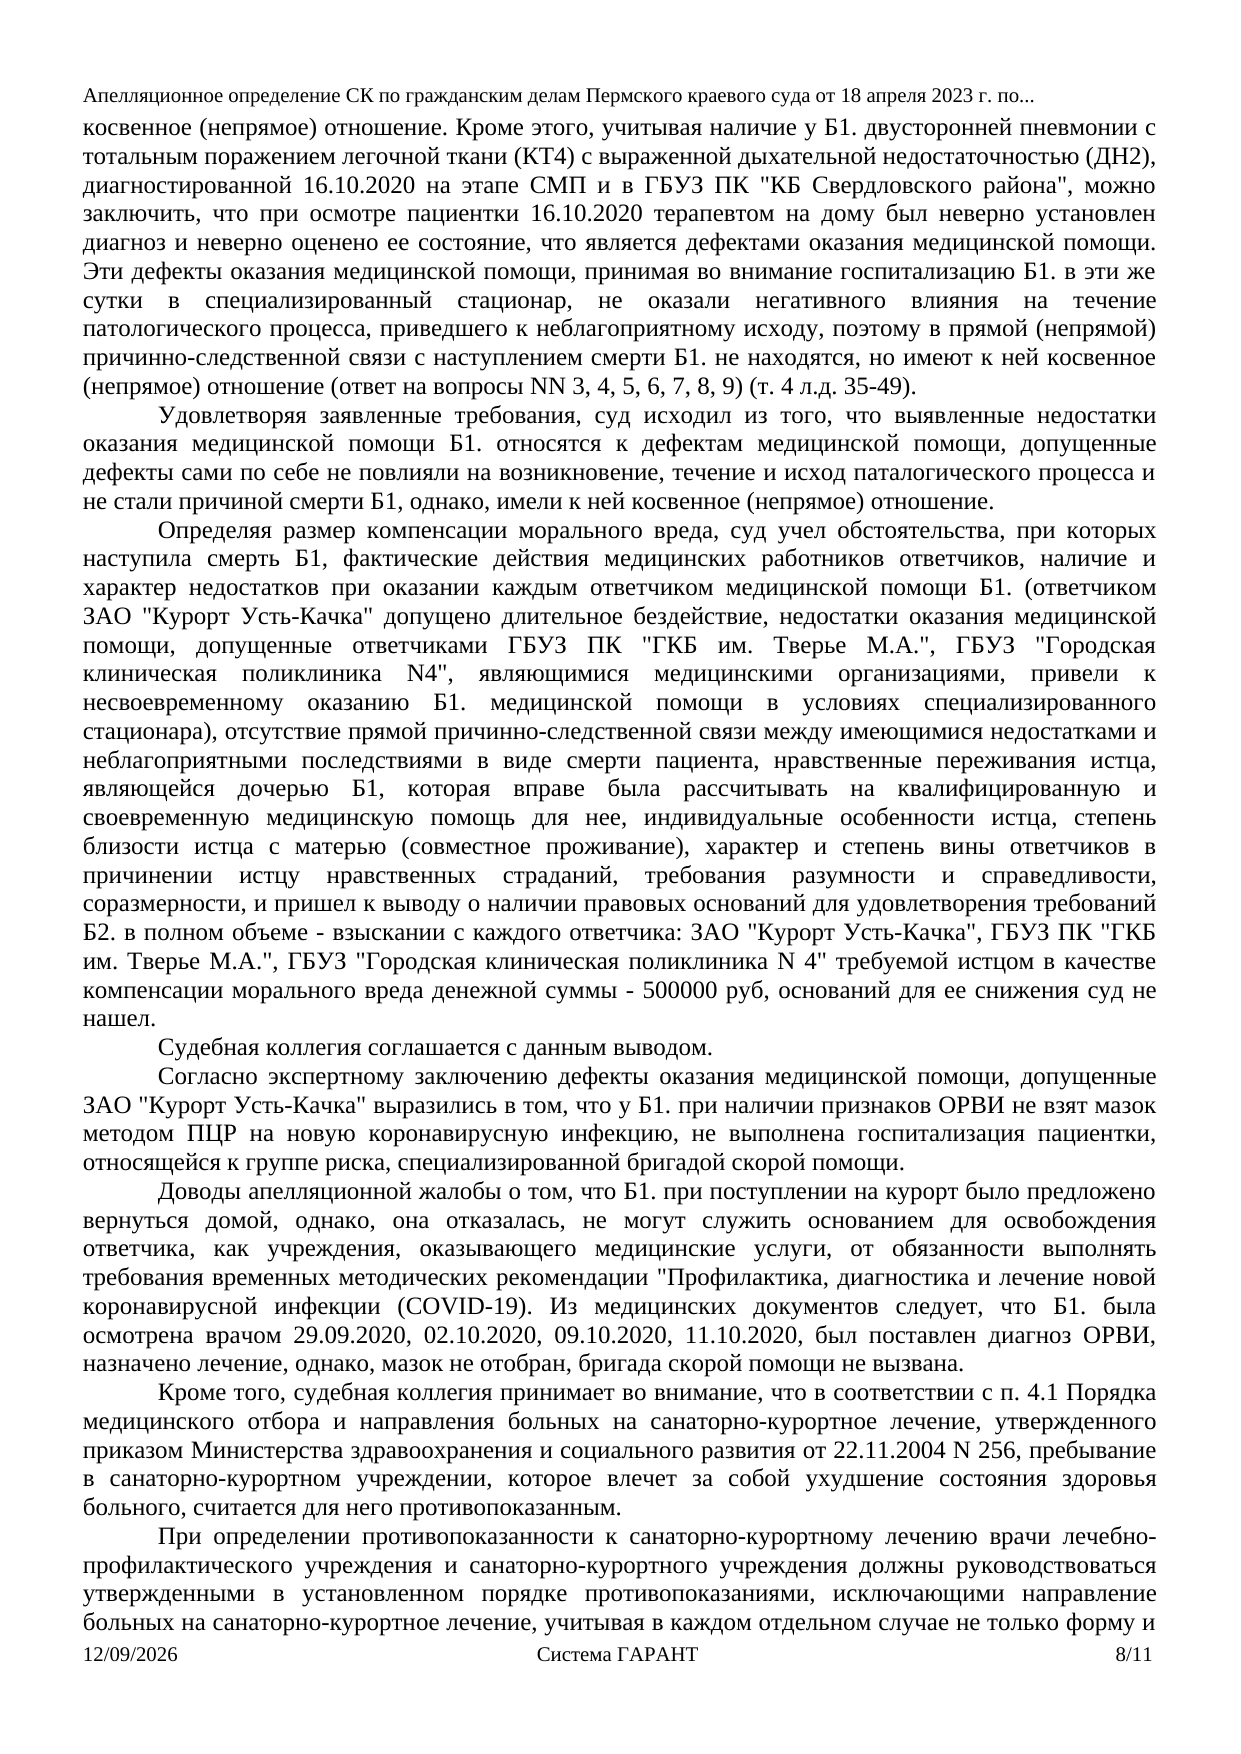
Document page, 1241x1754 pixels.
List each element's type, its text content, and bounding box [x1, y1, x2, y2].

text косвенное (непрямое) отношение. Кроме этого, учитывая наличие у Б1. двусторонней пневмонии с тотальным поражением легочной ткани (КТ4) с выраженной дыхательной недостаточностью (ДН2), диагностированной 16.10.2020 на этапе СМП и в ГБУЗ ПК "КБ Свердловского района", можно заключить, что при осмотре пациентки 16.10.2020 терапевтом на дому был неверно установлен диагноз и неверно оценено ее состояние, что является дефектами оказания медицинской помощи. Эти дефекты оказания медицинской помощи, принимая во внимание госпитализацию Б1. в эти же сутки в специализированный стационар, не оказали негативного влияния на течение патологического процесса, приведшего к неблагоприятному исходу, поэтому в прямой (непрямой) причинно-следственной связи с наступлением смерти Б1. не находятся, но имеют к ней косвенное (непрямое) отношение (ответ на вопросы NN 3, 4, 5, 6, 7, 8, 9) (т. 4 л.д. 35-49). [83, 112, 1157, 400]
text Кроме того, судебная коллегия принимает во внимание, что в соответствии с п. 4.1 Порядка медицинского отбора и направления больных на санаторно-курортное лечение, утвержденного приказом Министерства здравоохранения и социального развития от 22.11.2004 N 256, пребывание в санаторно-курортном учреждении, которое влечет за собой ухудшение состояния здоровья больного, считается для него противопоказанным. [83, 1377, 1157, 1521]
text Судебная коллегия соглашается с данным выводом. [83, 1032, 1157, 1061]
text Согласно экспертному заключению дефекты оказания медицинской помощи, допущенные ЗАО "Курорт Усть-Качка" выразились в том, что у Б1. при наличии признаков ОРВИ не взят мазок методом ПЦР на новую коронавирусную инфекцию, не выполнена госпитализация пациентки, относящейся к группе риска, специализированной бригадой скорой помощи. [83, 1061, 1157, 1176]
text Удовлетворяя заявленные требования, суд исходил из того, что выявленные недостатки оказания медицинской помощи Б1. относятся к дефектам медицинской помощи, допущенные дефекты сами по себе не повлияли на возникновение, течение и исход паталогического процесса и не стали причиной смерти Б1, однако, имели к ней косвенное (непрямое) отношение. [83, 400, 1157, 515]
text Доводы апелляционной жалобы о том, что Б1. при поступлении на курорт было предложено вернуться домой, однако, она отказалась, не могут служить основанием для освобождения ответчика, как учреждения, оказывающего медицинские услуги, от обязанности выполнять требования временных методических рекомендации "Профилактика, диагностика и лечение новой коронавирусной инфекции (COVID-19). Из медицинских документов следует, что Б1. была осмотрена врачом 29.09.2020, 02.10.2020, 09.10.2020, 11.10.2020, был поставлен диагноз ОРВИ, назначено лечение, однако, мазок не отобран, бригада скорой помощи не вызвана. [83, 1176, 1157, 1377]
text Определяя размер компенсации морального вреда, суд учел обстоятельства, при которых наступила смерть Б1, фактические действия медицинских работников ответчиков, наличие и характер недостатков при оказании каждым ответчиком медицинской помощи Б1. (ответчиком ЗАО "Курорт Усть-Качка" допущено длительное бездействие, недостатки оказания медицинской помощи, допущенные ответчиками ГБУЗ ПК "ГКБ им. Тверье М.А.", ГБУЗ "Городская клиническая поликлиника N4", являющимися медицинскими организациями, привели к несвоевременному оказанию Б1. медицинской помощи в условиях специализированного стационара), отсутствие прямой причинно-следственной связи между имеющимися недостатками и неблагоприятными последствиями в виде смерти пациента, нравственные переживания истца, являющейся дочерью Б1, которая вправе была рассчитывать на квалифицированную и своевременную медицинскую помощь для нее, индивидуальные особенности истца, степень близости истца с матерью (совместное проживание), характер и степень вины ответчиков в причинении истцу нравственных страданий, требования разумности и справедливости, соразмерности, и пришел к выводу о наличии правовых оснований для удовлетворения требований Б2. в полном объеме - взыскании с каждого ответчика: ЗАО "Курорт Усть-Качка", ГБУЗ ПК "ГКБ им. Тверье М.А.", ГБУЗ "Городская клиническая поликлиника N 4" требуемой истцом в качестве компенсации морального вреда денежной суммы - 500000 руб, оснований для ее снижения суд не нашел. [83, 515, 1157, 1032]
text При определении противопоказанности к санаторно-курортному лечению врачи лечебно-профилактического учреждения и санаторно-курортного учреждения должны руководствоваться утвержденными в установленном порядке противопоказаниями, исключающими направление больных на санаторно-курортное лечение, учитывая в каждом отдельном случае не только форму и [83, 1521, 1157, 1636]
